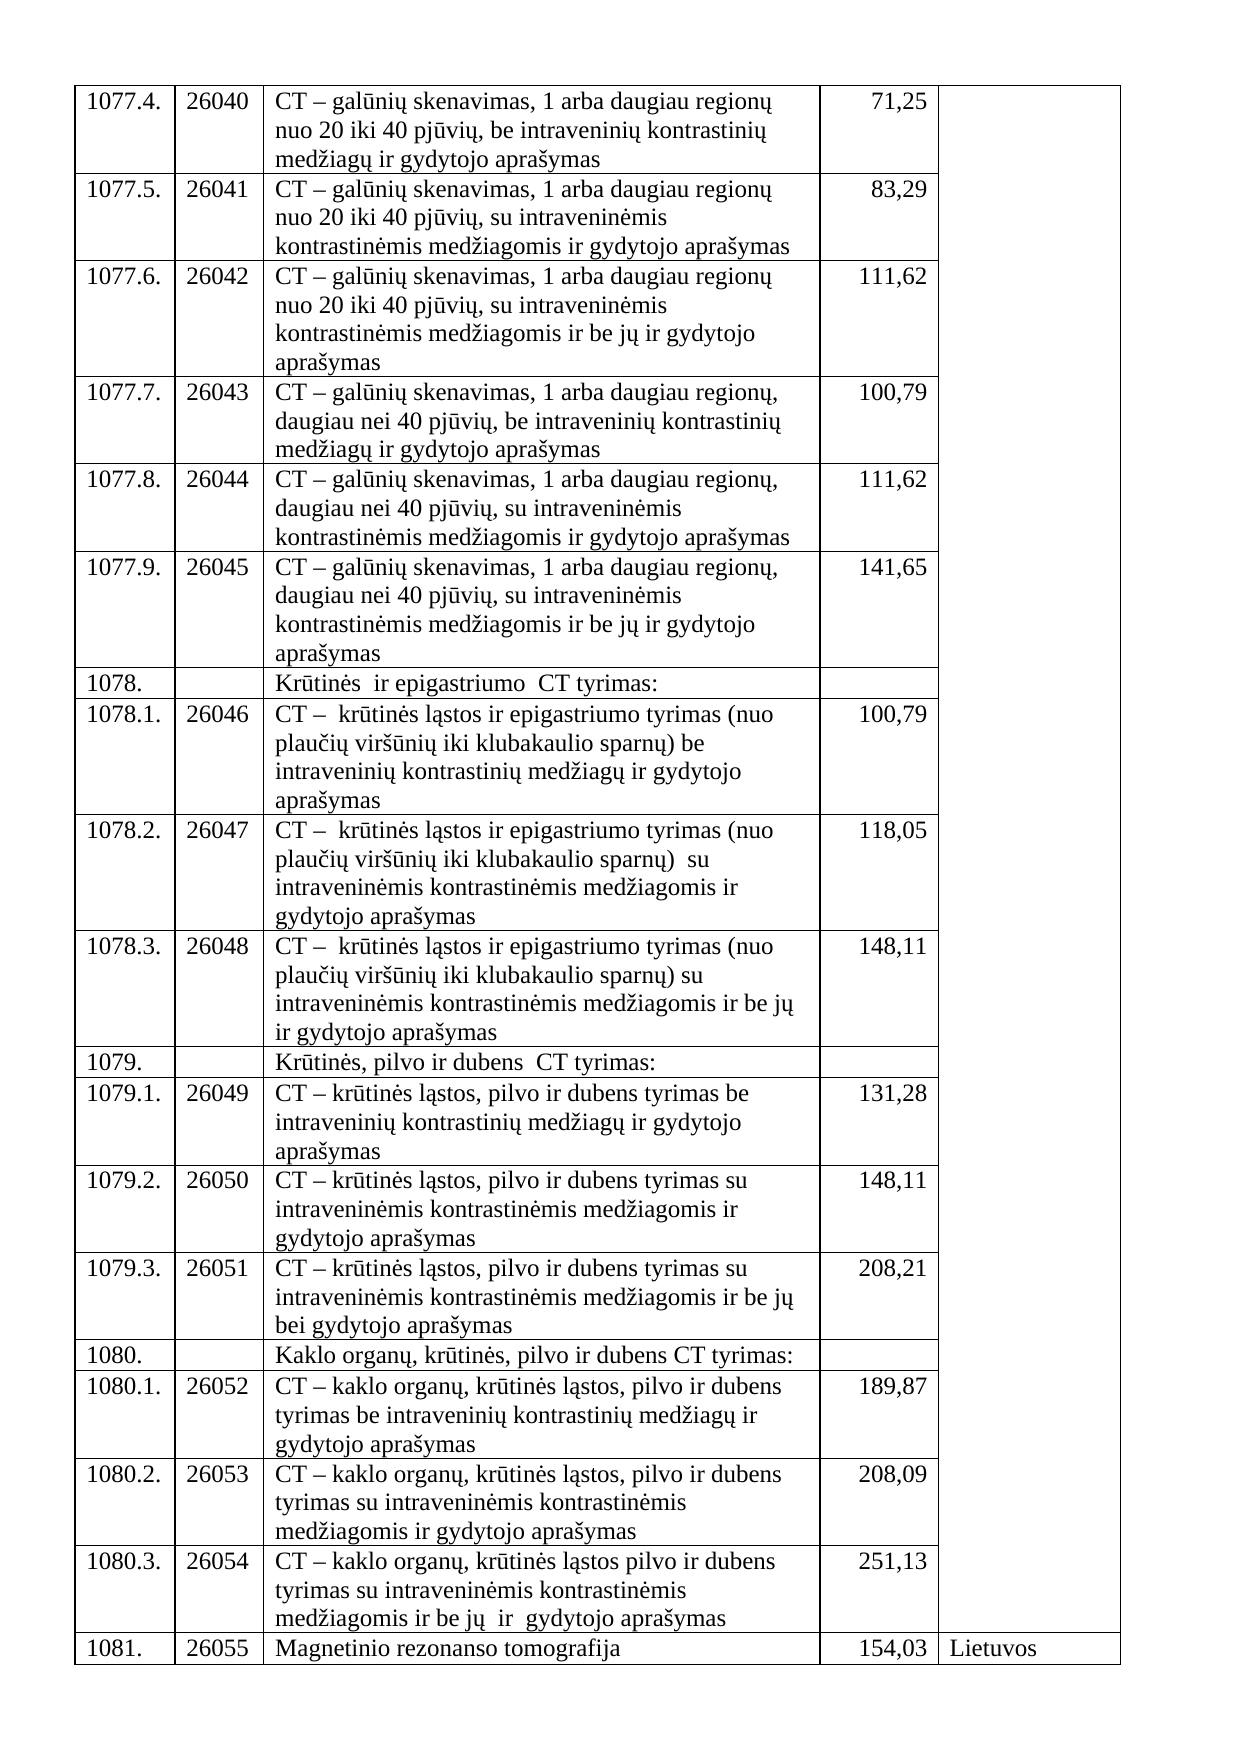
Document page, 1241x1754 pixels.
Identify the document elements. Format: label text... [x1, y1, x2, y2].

table_cell Lietuvos [939, 1633, 1120, 1663]
table_cell [821, 1340, 938, 1370]
table_cell 26044 [176, 464, 263, 551]
table_cell 111,62 [821, 464, 938, 551]
table_cell 1078.3. [76, 931, 174, 1046]
table_cell 1080.1. [76, 1371, 174, 1458]
table_cell CT – galūnių skenavimas, 1 arba daugiau regionų, daugiau nei 40 pjūvių, su intraveninėmis kontrastinėmis medžiagomis ir gydytojo aprašymas [264, 464, 819, 551]
table_cell CT – galūnių skenavimas, 1 arba daugiau regionų nuo 20 iki 40 pjūvių, be intraveninių kontrastinių medžiagų ir gydytojo aprašymas [264, 86, 819, 173]
table_cell [821, 1047, 938, 1077]
table_cell 1077.4. [76, 86, 174, 173]
table_cell 141,65 [821, 552, 938, 667]
table_cell CT – kaklo organų, krūtinės ląstos, pilvo ir dubens tyrimas be intraveninių kontrastinių medžiagų ir gydytojo aprašymas [264, 1371, 819, 1458]
table_cell 26045 [176, 552, 263, 667]
table_cell CT – krūtinės ląstos, pilvo ir dubens tyrimas su intraveninėmis kontrastinėmis medžiagomis ir gydytojo aprašymas [264, 1166, 819, 1252]
table_cell 26055 [176, 1633, 263, 1663]
table_cell 26052 [176, 1371, 263, 1458]
table_cell [176, 1340, 263, 1370]
table_cell Krūtinės ir epigastriumo CT tyrimas: [264, 668, 819, 698]
table_cell 189,87 [821, 1371, 938, 1458]
table_cell [176, 1047, 263, 1077]
table_cell 26049 [176, 1078, 263, 1164]
table_cell CT – kaklo organų, krūtinės ląstos, pilvo ir dubens tyrimas su intraveninėmis kontrastinėmis medžiagomis ir gydytojo aprašymas [264, 1459, 819, 1545]
table_cell [821, 668, 938, 698]
table_cell CT – kaklo organų, krūtinės ląstos pilvo ir dubens tyrimas su intraveninėmis kontrastinėmis medžiagomis ir be jų ir gydytojo aprašymas [264, 1546, 819, 1632]
table_cell 1078.1. [76, 699, 174, 814]
table_cell 111,62 [821, 261, 938, 376]
table_cell 71,25 [821, 86, 938, 173]
table_cell CT – galūnių skenavimas, 1 arba daugiau regionų nuo 20 iki 40 pjūvių, su intraveninėmis kontrastinėmis medžiagomis ir gydytojo aprašymas [264, 174, 819, 260]
table_cell CT – krūtinės ląstos ir epigastriumo tyrimas (nuo plaučių viršūnių iki klubakaulio sparnų) su intraveninėmis kontrastinėmis medžiagomis ir be jų ir gydytojo aprašymas [264, 931, 819, 1046]
table_cell 208,09 [821, 1459, 938, 1545]
table_cell 100,79 [821, 699, 938, 814]
table_cell 131,28 [821, 1078, 938, 1164]
table_cell 1078.2. [76, 815, 174, 930]
table_cell 1077.9. [76, 552, 174, 667]
table_cell 26053 [176, 1459, 263, 1545]
table_cell 26042 [176, 261, 263, 376]
table_cell Magnetinio rezonanso tomografija [264, 1633, 819, 1663]
table_cell 148,11 [821, 1166, 938, 1252]
table_cell 1080.3. [76, 1546, 174, 1632]
table_cell 26048 [176, 931, 263, 1046]
table_cell 251,13 [821, 1546, 938, 1632]
table_cell 208,21 [821, 1253, 938, 1339]
table_cell 1077.7. [76, 377, 174, 463]
table_cell 26051 [176, 1253, 263, 1339]
table_cell 1078. [76, 668, 174, 698]
table_cell 1077.6. [76, 261, 174, 376]
table_cell CT – galūnių skenavimas, 1 arba daugiau regionų, daugiau nei 40 pjūvių, be intraveninių kontrastinių medžiagų ir gydytojo aprašymas [264, 377, 819, 463]
table_cell 1079.1. [76, 1078, 174, 1164]
table_cell 26047 [176, 815, 263, 930]
table_cell 148,11 [821, 931, 938, 1046]
table_cell 1079. [76, 1047, 174, 1077]
table_cell 26050 [176, 1166, 263, 1252]
table_cell 26040 [176, 86, 263, 173]
table_cell 1079.3. [76, 1253, 174, 1339]
table_cell 26041 [176, 174, 263, 260]
table_cell 154,03 [821, 1633, 938, 1663]
table_cell 26043 [176, 377, 263, 463]
table_cell 1081. [76, 1633, 174, 1663]
table_cell 83,29 [821, 174, 938, 260]
table_cell [939, 86, 1120, 1632]
table_cell 100,79 [821, 377, 938, 463]
table_cell 26046 [176, 699, 263, 814]
table_cell CT – galūnių skenavimas, 1 arba daugiau regionų nuo 20 iki 40 pjūvių, su intraveninėmis kontrastinėmis medžiagomis ir be jų ir gydytojo aprašymas [264, 261, 819, 376]
table_cell Krūtinės, pilvo ir dubens CT tyrimas: [264, 1047, 819, 1077]
table_cell CT – krūtinės ląstos ir epigastriumo tyrimas (nuo plaučių viršūnių iki klubakaulio sparnų) be intraveninių kontrastinių medžiagų ir gydytojo aprašymas [264, 699, 819, 814]
table_cell Kaklo organų, krūtinės, pilvo ir dubens CT tyrimas: [264, 1340, 819, 1370]
table_cell 1079.2. [76, 1166, 174, 1252]
table_cell CT – krūtinės ląstos, pilvo ir dubens tyrimas su intraveninėmis kontrastinėmis medžiagomis ir be jų bei gydytojo aprašymas [264, 1253, 819, 1339]
table_cell 26054 [176, 1546, 263, 1632]
table_cell 1080. [76, 1340, 174, 1370]
table_cell CT – krūtinės ląstos, pilvo ir dubens tyrimas be intraveninių kontrastinių medžiagų ir gydytojo aprašymas [264, 1078, 819, 1164]
table_cell 118,05 [821, 815, 938, 930]
table_cell [176, 668, 263, 698]
table_cell 1080.2. [76, 1459, 174, 1545]
table_cell 1077.8. [76, 464, 174, 551]
table_cell CT – krūtinės ląstos ir epigastriumo tyrimas (nuo plaučių viršūnių iki klubakaulio sparnų) su intraveninėmis kontrastinėmis medžiagomis ir gydytojo aprašymas [264, 815, 819, 930]
table_cell 1077.5. [76, 174, 174, 260]
table_cell CT – galūnių skenavimas, 1 arba daugiau regionų, daugiau nei 40 pjūvių, su intraveninėmis kontrastinėmis medžiagomis ir be jų ir gydytojo aprašymas [264, 552, 819, 667]
